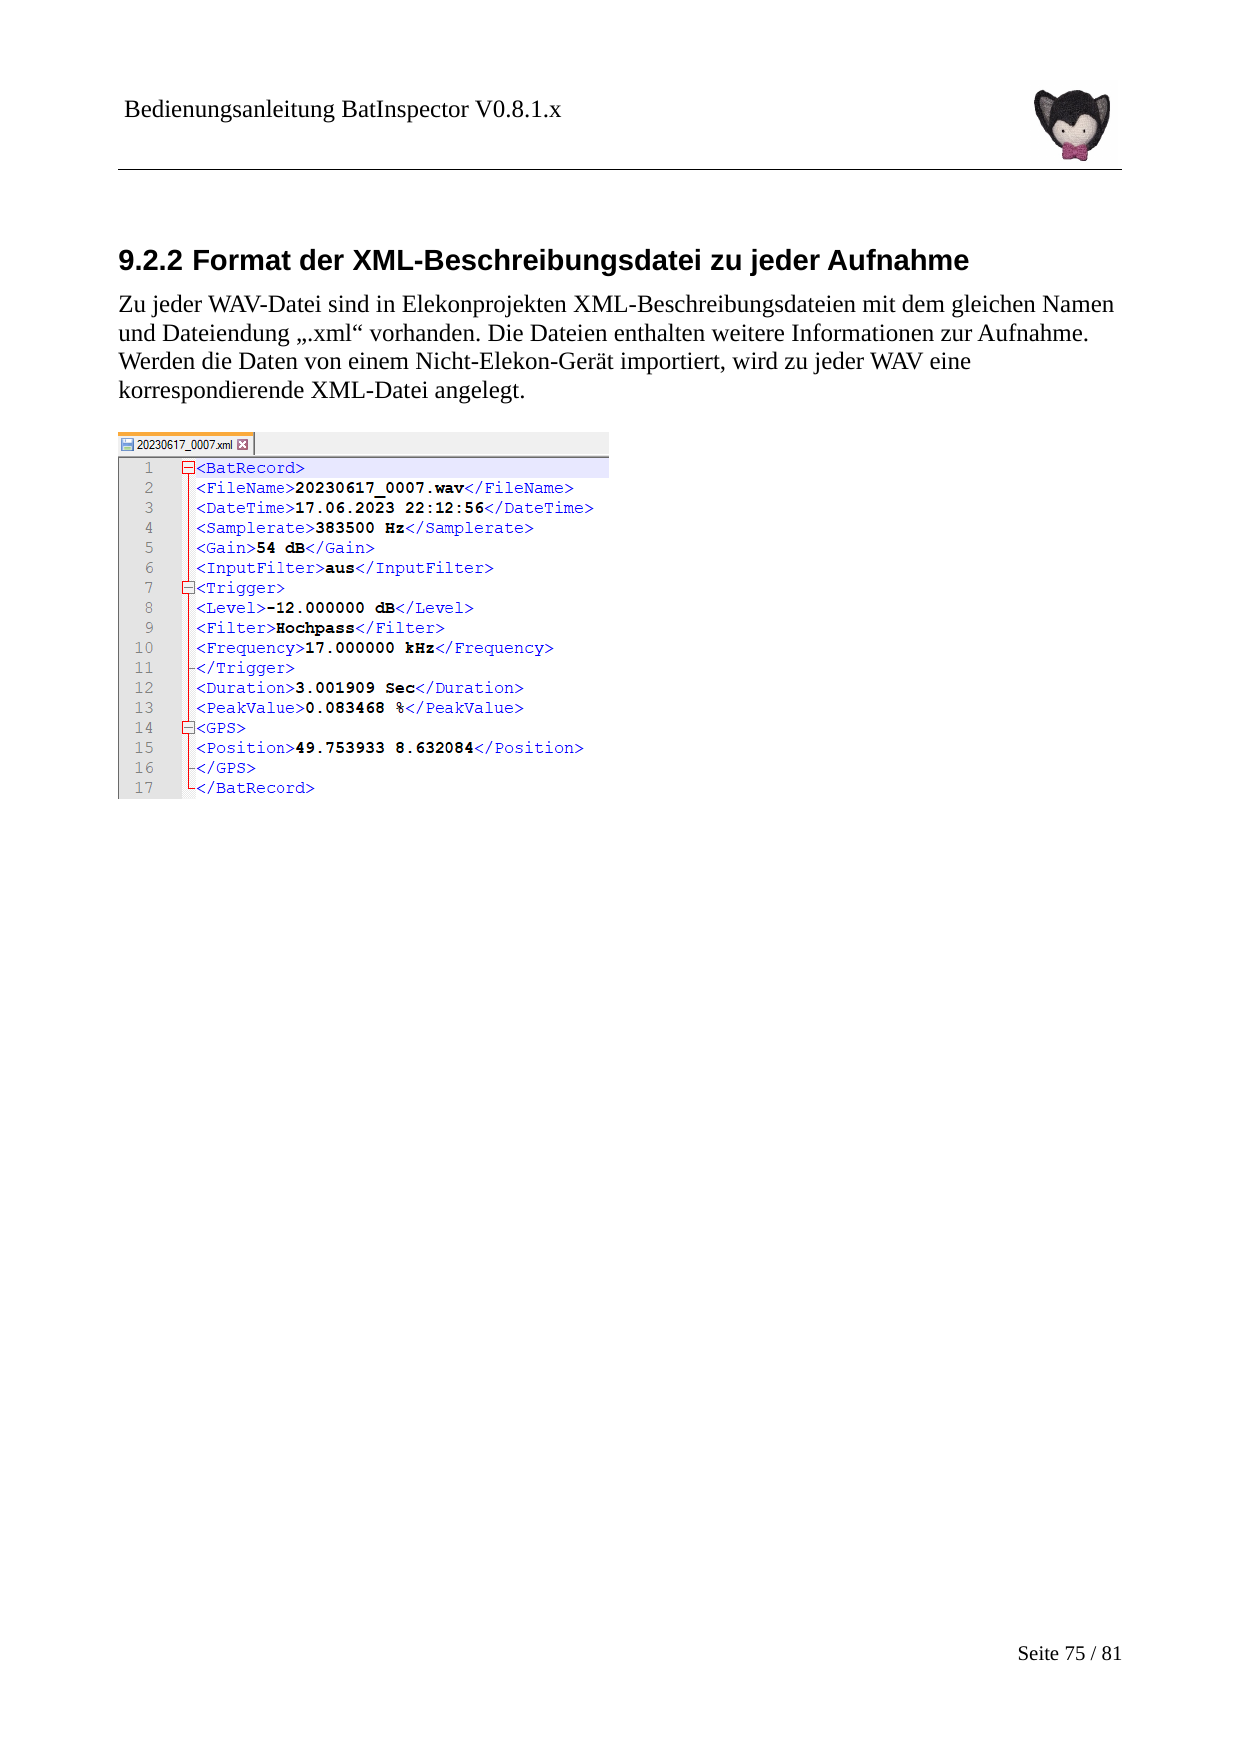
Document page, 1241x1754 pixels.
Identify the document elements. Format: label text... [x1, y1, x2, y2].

subtitle Format der XML-Beschreibungsdatei zu jeder Aufnahme [118, 243, 1122, 276]
picture [118, 432, 609, 799]
picture [1030, 80, 1119, 169]
text Zu jeder WAV-Datei sind in Elekonprojekten XML-Beschreibungsdateien mit dem gleichen Namen und Dateiendung „.xml“ vorhanden. Die Dateien enthalten weitere Informationen zur Aufnahme. Werden die Daten von einem Nicht-Elekon-Gerät importiert, wird zu jeder WAV eine korrespondierende XML-Datei angelegt. [118, 289, 1122, 404]
